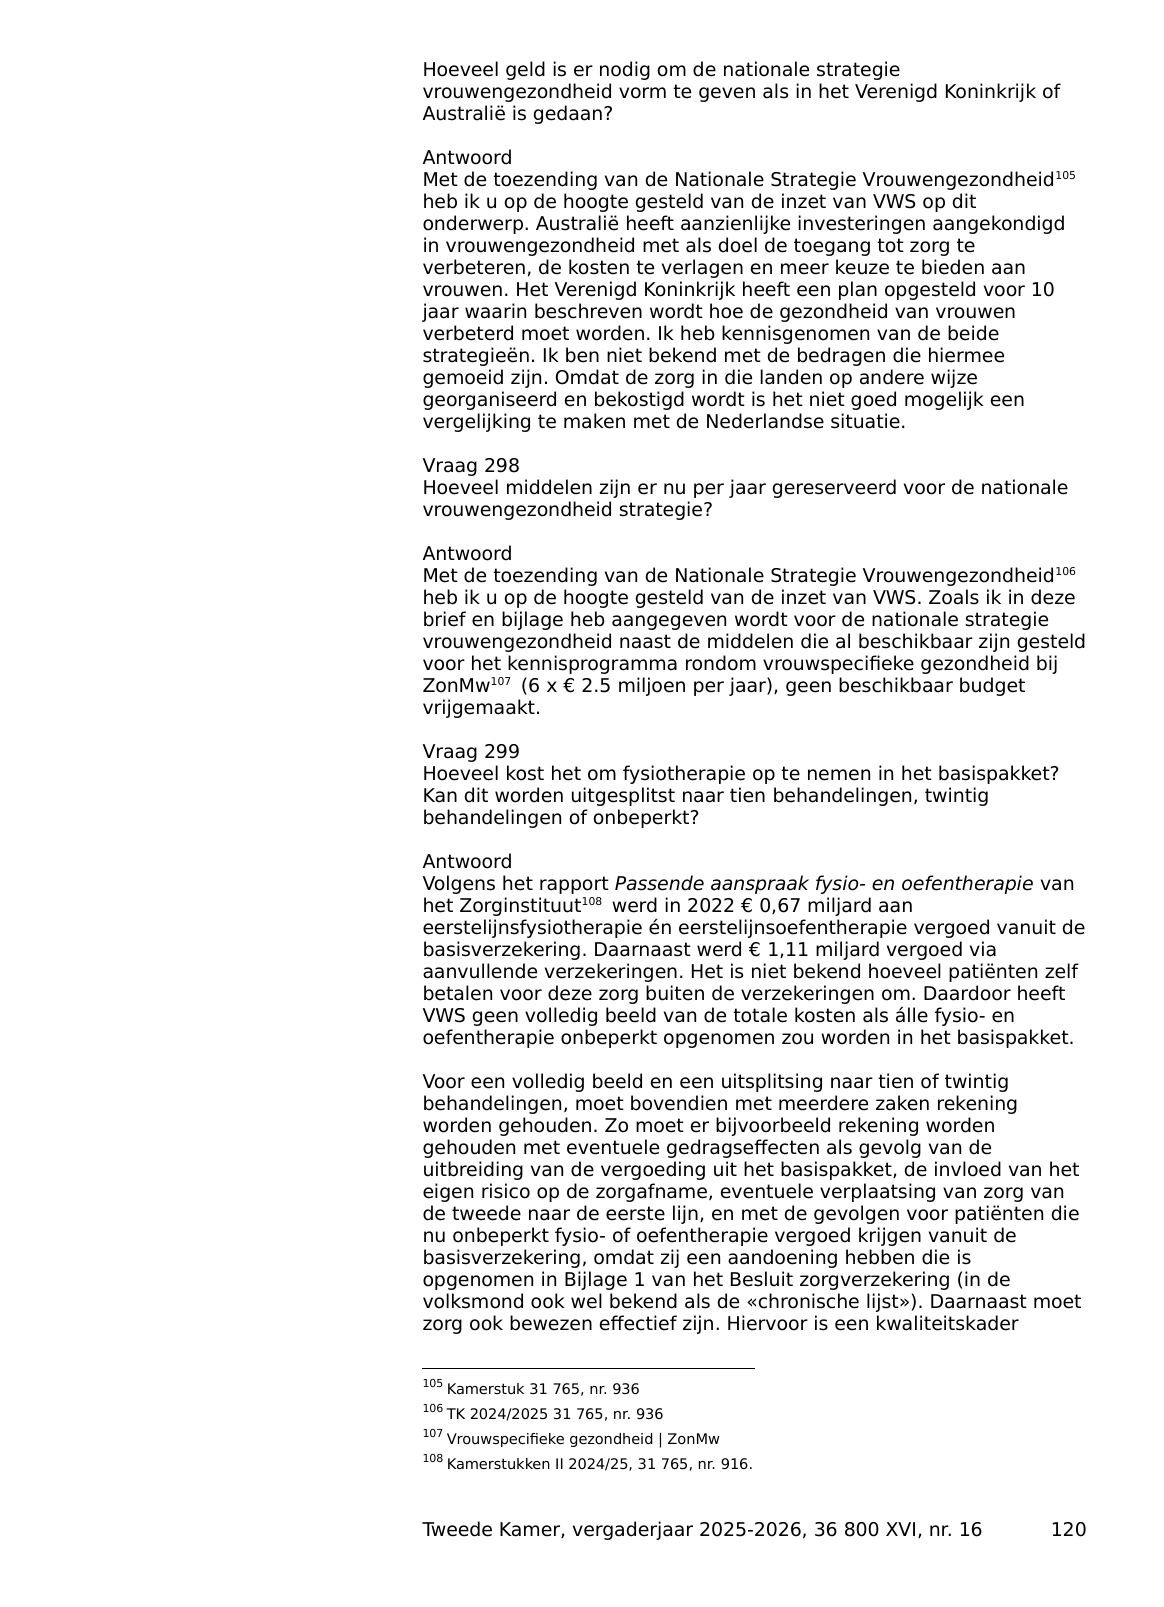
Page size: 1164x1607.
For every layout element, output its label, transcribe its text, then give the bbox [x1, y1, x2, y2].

text Hoeveel middelen zijn er nu per jaar gereserveerd voor de nationale vrouwengezondheid strategie? [422, 477, 1087, 521]
text Hoeveel geld is er nodig om de nationale strategie vrouwengezondheid vorm te geven als in het Verenigd Koninkrijk of Australië is gedaan? [422, 59, 1087, 125]
text Vraag 298 [422, 455, 1087, 477]
text Voor een volledig beeld en een uitsplitsing naar tien of twintig behandelingen, moet bovendien met meerdere zaken rekening worden gehouden. Zo moet er bijvoorbeeld rekening worden gehouden met eventuele gedragseffecten als gevolg van de uitbreiding van de vergoeding uit het basispakket, de invloed van het eigen risico op de zorgafname, eventuele verplaatsing van zorg van de tweede naar de eerste lijn, en met de gevolgen voor patiënten die nu onbeperkt fysio- of oefentherapie vergoed krijgen vanuit de basisverzekering, omdat zij een aandoening hebben die is opgenomen in Bijlage 1 van het Besluit zorgverzekering (in de volksmond ook wel bekend als de «chronische lijst»). Daarnaast moet zorg ook bewezen effectief zijn. Hiervoor is een kwaliteitskader [422, 1071, 1087, 1335]
text Antwoord [422, 543, 1087, 565]
text Antwoord [422, 147, 1087, 169]
text Kamerstukken II 2024/25, 31 765, nr. 916. [422, 1452, 1087, 1474]
text Kamerstuk 31 765, nr. 936 [422, 1377, 1087, 1399]
text Vraag 299 [422, 741, 1087, 763]
text Met de toezending van de Nationale Strategie Vrouwengezondheid heb ik u op de hoogte gesteld van de inzet van VWS. Zoals ik in deze brief en bijlage heb aangegeven wordt voor de nationale strategie vrouwengezondheid naast de middelen die al beschikbaar zijn gesteld voor het kennisprogramma rondom vrouwspecifieke gezondheid bij ZonMw (6 x € 2.5 miljoen per jaar), geen beschikbaar budget vrijgemaakt. [422, 565, 1087, 719]
text Hoeveel kost het om fysiotherapie op te nemen in het basispakket? Kan dit worden uitgesplitst naar tien behandelingen, twintig behandelingen of onbeperkt? [422, 763, 1087, 829]
text Vrouwspecifieke gezondheid | ZonMw [422, 1427, 1087, 1449]
text Met de toezending van de Nationale Strategie Vrouwengezondheid heb ik u op de hoogte gesteld van de inzet van VWS op dit onderwerp. Australië heeft aanzienlijke investeringen aangekondigd in vrouwengezondheid met als doel de toegang tot zorg te verbeteren, de kosten te verlagen en meer keuze te bieden aan vrouwen. Het Verenigd Koninkrijk heeft een plan opgesteld voor 10 jaar waarin beschreven wordt hoe de gezondheid van vrouwen verbeterd moet worden. Ik heb kennisgenomen van de beide strategieën. Ik ben niet bekend met de bedragen die hiermee gemoeid zijn. Omdat de zorg in die landen op andere wijze georganiseerd en bekostigd wordt is het niet goed mogelijk een vergelijking te maken met de Nederlandse situatie. [422, 169, 1087, 433]
text Volgens het rapport Passende aanspraak fysio- en oefentherapie van het Zorginstituut werd in 2022 € 0,67 miljard aan eerstelijnsfysiotherapie én eerstelijnsoefentherapie vergoed vanuit de basisverzekering. Daarnaast werd € 1,11 miljard vergoed via aanvullende verzekeringen. Het is niet bekend hoeveel patiënten zelf betalen voor deze zorg buiten de verzekeringen om. Daardoor heeft VWS geen volledig beeld van de totale kosten als álle fysio- en oefentherapie onbeperkt opgenomen zou worden in het basispakket. [422, 873, 1087, 1049]
text Antwoord [422, 851, 1087, 873]
text TK 2024/2025 31 765, nr. 936 [422, 1402, 1087, 1424]
